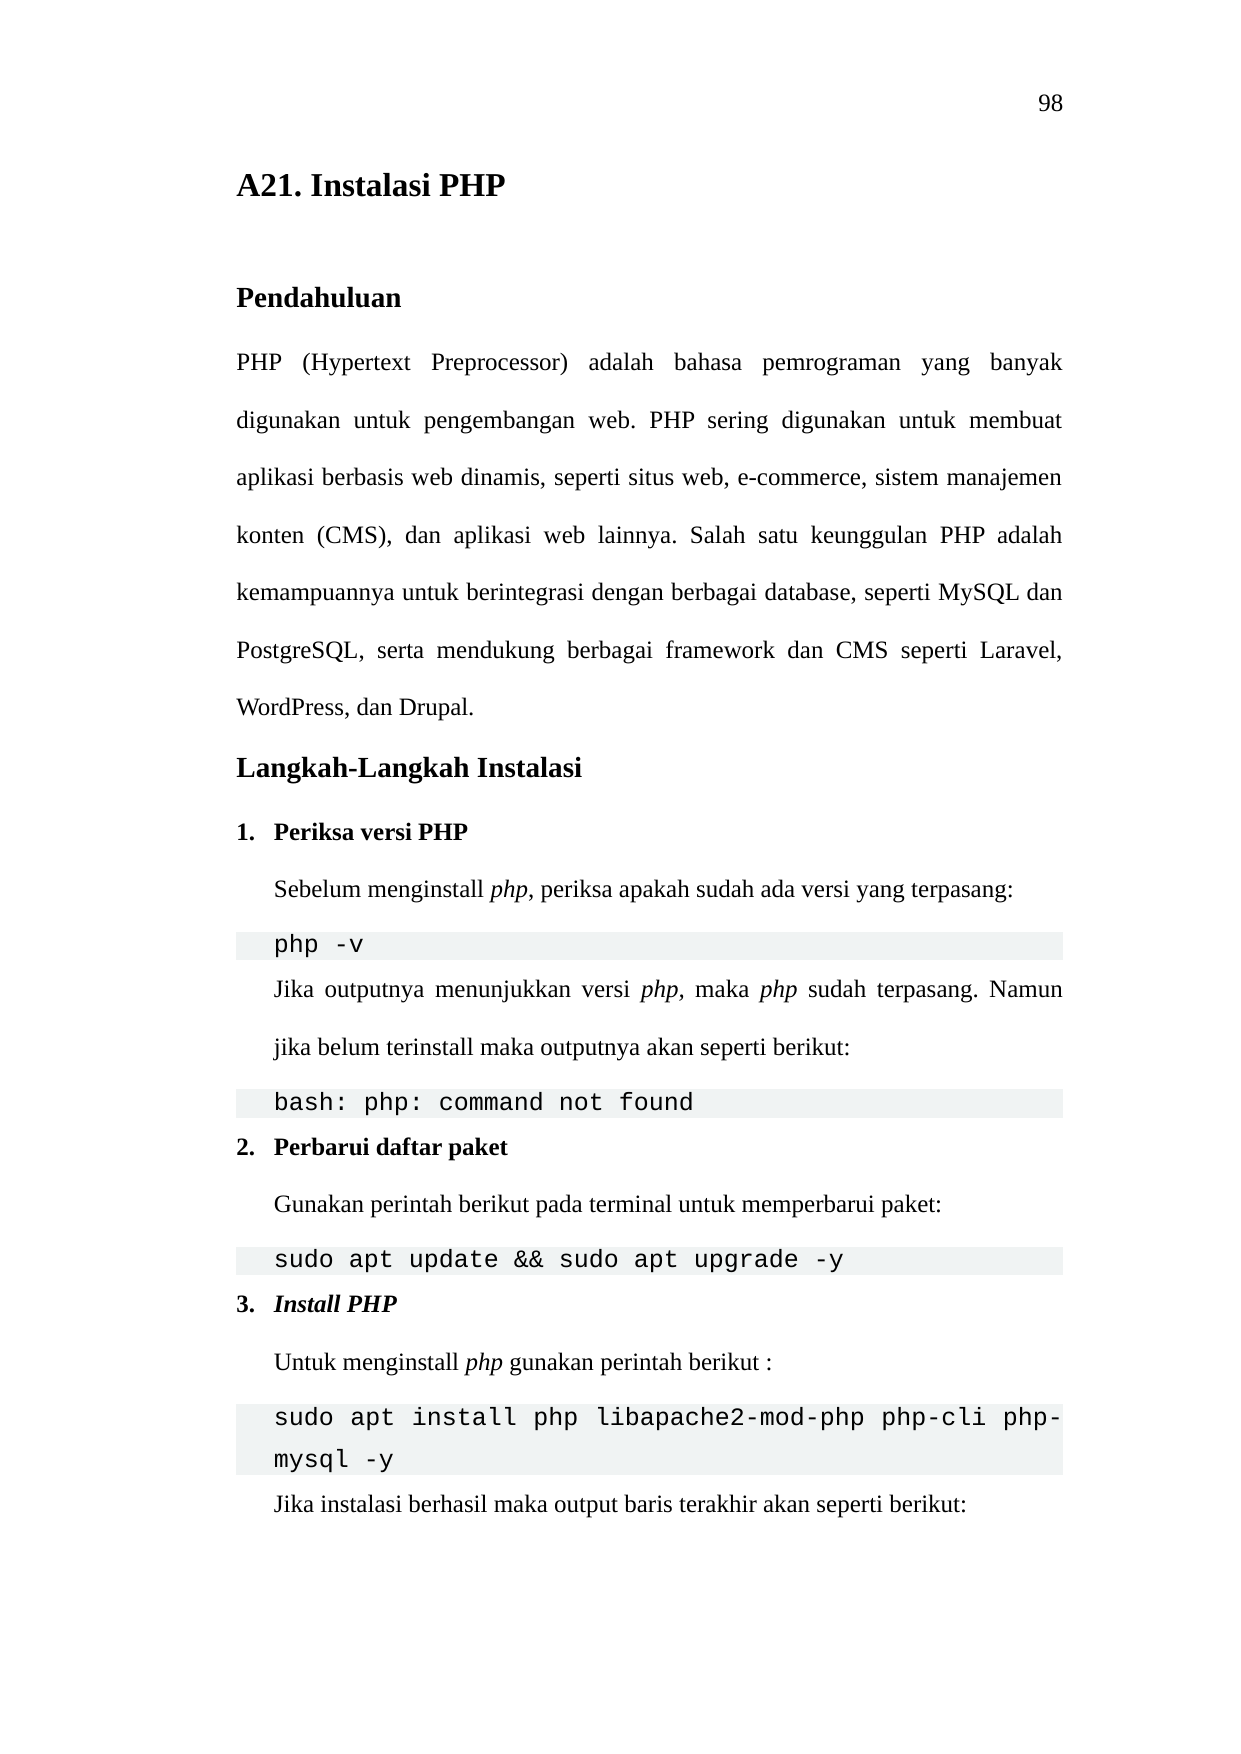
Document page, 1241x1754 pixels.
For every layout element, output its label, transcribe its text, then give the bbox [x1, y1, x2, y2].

list Untuk menginstall php gunakan perintah berikut : [236, 1347, 1063, 1376]
list sudo apt install php libapache2-mod-php php-cli php-mysql -y [236, 1404, 1063, 1475]
text Pendahuluan [236, 280, 1063, 314]
list Sebelum menginstall php, periksa apakah sudah ada versi yang terpasang: [236, 874, 1063, 903]
text Langkah-Langkah Instalasi [236, 750, 1063, 783]
list bash: php: command not found [236, 1089, 1063, 1118]
list php -v [236, 932, 1063, 960]
list Jika instalasi berhasil maka output baris terakhir akan seperti berikut: [236, 1489, 1063, 1518]
list Gunakan perintah berikut pada terminal untuk memperbarui paket: [236, 1189, 1063, 1218]
text PHP (Hypertext Preprocessor) adalah bahasa pemrograman yang banyak digunakan untuk pengembangan web. PHP sering digunakan untuk membuat aplikasi berbasis web dinamis, seperti situs web, e-commerce, sistem manajemen konten (CMS), dan aplikasi web lainnya. Salah satu keunggulan PHP adalah kemampuannya untuk berintegrasi dengan berbagai database, seperti MySQL dan PostgreSQL, serta mendukung berbagai framework dan CMS seperti Laravel, WordPress, dan Drupal. [236, 347, 1063, 721]
text A21. Instalasi PHP [236, 165, 1063, 204]
list Perbarui daftar paket [236, 1132, 1063, 1161]
list Install PHP [236, 1289, 1063, 1318]
list Periksa versi PHP [236, 817, 1063, 846]
list Jika outputnya menunjukkan versi php, maka php sudah terpasang. Namun jika belum terinstall maka outputnya akan seperti berikut: [236, 974, 1063, 1061]
list sudo apt update && sudo apt upgrade -y [236, 1247, 1063, 1275]
